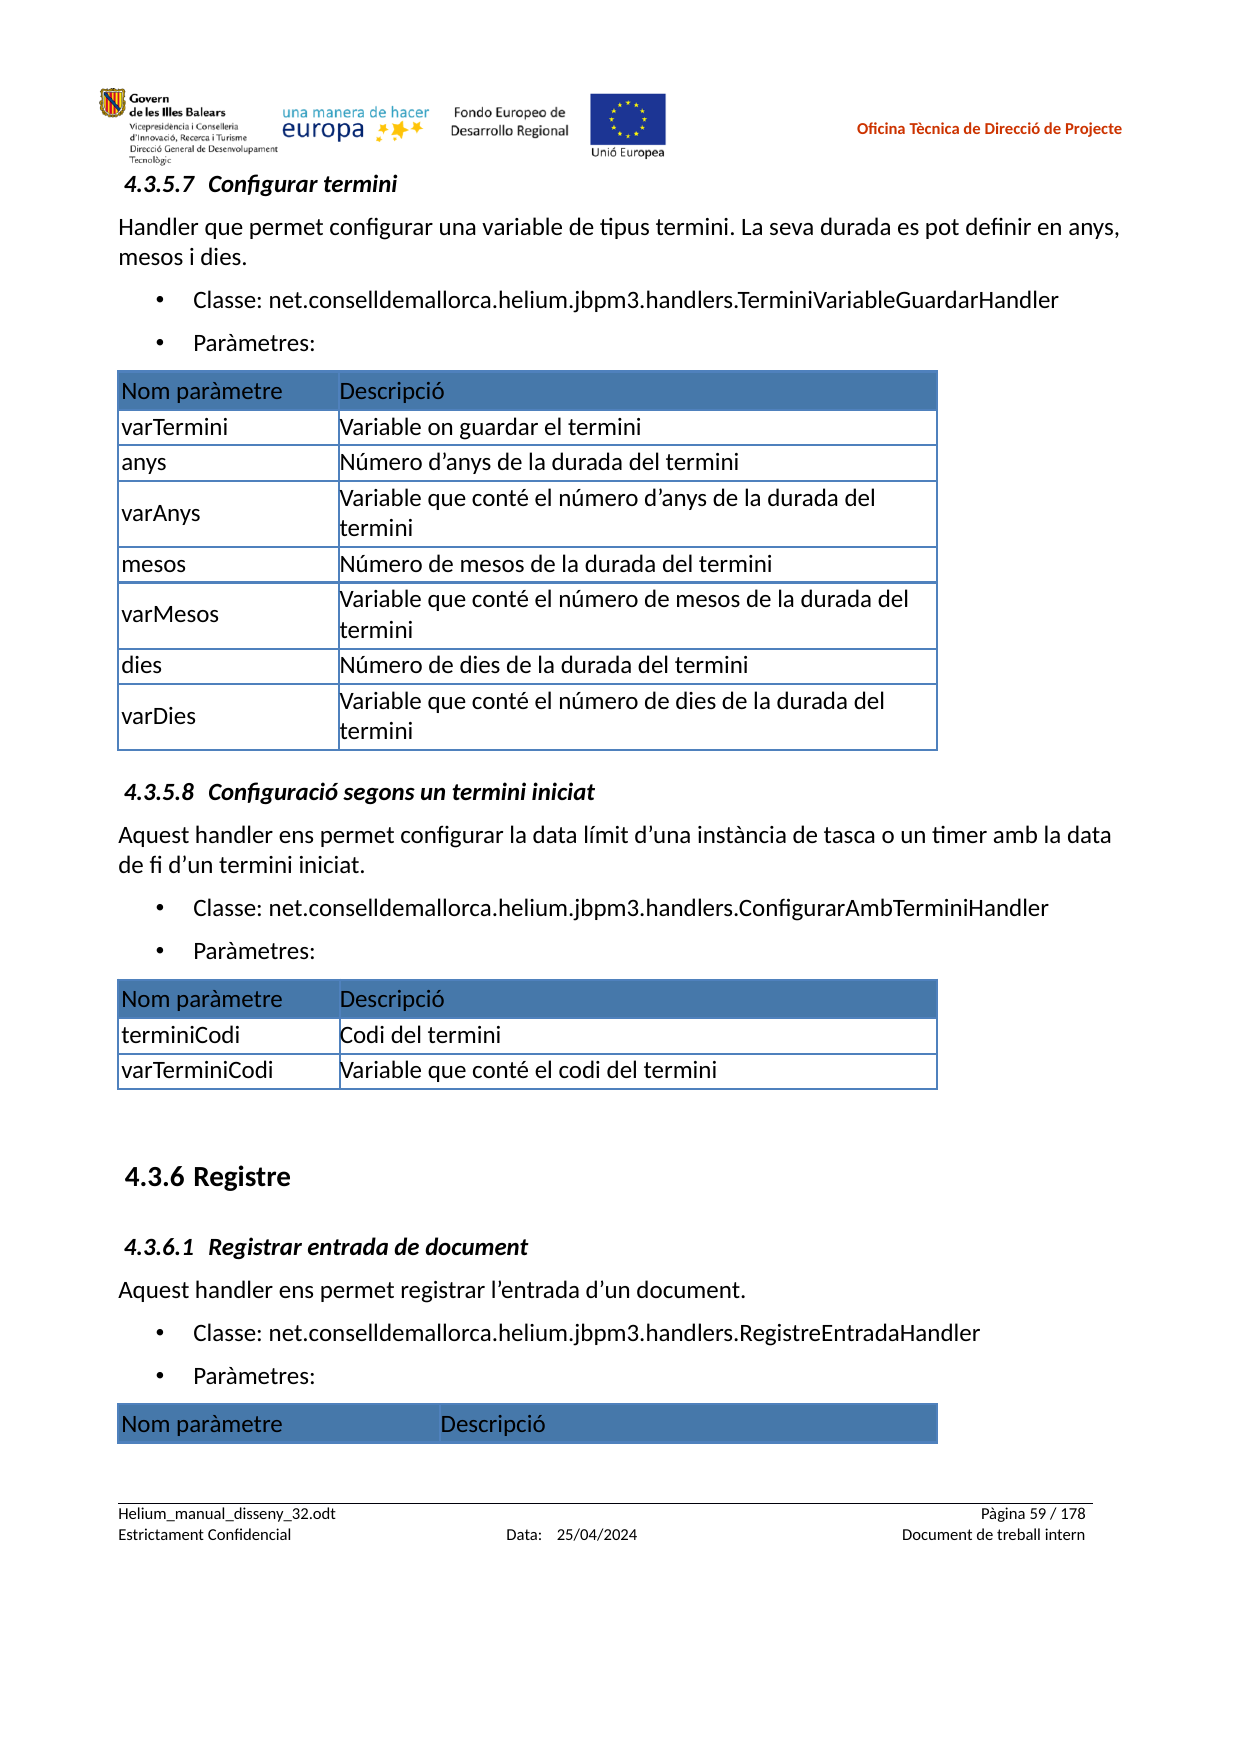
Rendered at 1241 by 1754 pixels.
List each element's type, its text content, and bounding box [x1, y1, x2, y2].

table_header Descripció [340, 373, 936, 409]
table_cell Número d’anys de la durada del termini [340, 446, 936, 480]
table_cell anys [119, 446, 338, 480]
table_header Descripció [441, 1405, 936, 1441]
picture [99, 87, 668, 166]
subtitle Registrar entrada de document [118, 1231, 1122, 1261]
table_cell Variable on guardar el termini [340, 411, 936, 444]
table_header Nom paràmetre [119, 373, 338, 409]
table_cell Codi del termini [341, 1019, 936, 1052]
table_cell varAnys [119, 482, 338, 546]
table_cell dies [119, 650, 338, 683]
subtitle Registre [118, 1158, 1122, 1194]
list Classe: net.conselldemallorca.helium.jbpm3.handlers.RegistreEntradaHandler [156, 1317, 1122, 1347]
subtitle Configuració segons un termini iniciat [118, 776, 1122, 806]
table_cell Variable que conté el número de dies de la durada del termini [340, 685, 936, 749]
table_cell Variable que conté el número de mesos de la durada del termini [340, 584, 936, 647]
table_header Nom paràmetre [119, 981, 339, 1017]
table_cell Número de dies de la durada del termini [340, 650, 936, 683]
table_cell mesos [119, 548, 338, 581]
list Classe: net.conselldemallorca.helium.jbpm3.handlers.TerminiVariableGuardarHandler [156, 284, 1122, 315]
list Classe: net.conselldemallorca.helium.jbpm3.handlers.ConfigurarAmbTerminiHandler [156, 892, 1122, 923]
table_cell varDies [119, 685, 338, 749]
list Paràmetres: [156, 1360, 1122, 1391]
table_header Descripció [341, 981, 936, 1017]
subtitle Configurar termini [118, 168, 1122, 198]
table_cell varMesos [119, 584, 338, 647]
list Paràmetres: [156, 935, 1122, 966]
table_cell terminiCodi [119, 1019, 339, 1052]
list Paràmetres: [156, 327, 1122, 358]
table_cell varTerminiCodi [119, 1055, 339, 1088]
table_header Nom paràmetre [119, 1405, 439, 1441]
text Aquest handler ens permet configurar la data límit d’una instància de tasca o un timer amb la data de fi d’un termini iniciat. [118, 819, 1122, 880]
table_cell varTermini [119, 411, 338, 444]
table_cell Número de mesos de la durada del termini [340, 548, 936, 581]
text Handler que permet configurar una variable de tipus termini. La seva durada es pot definir en anys, mesos i dies. [118, 211, 1122, 272]
text Aquest handler ens permet registrar l’entrada d’un document. [118, 1274, 1122, 1304]
table_cell Variable que conté el codi del termini [341, 1055, 936, 1088]
table_cell Variable que conté el número d’anys de la durada del termini [340, 482, 936, 546]
